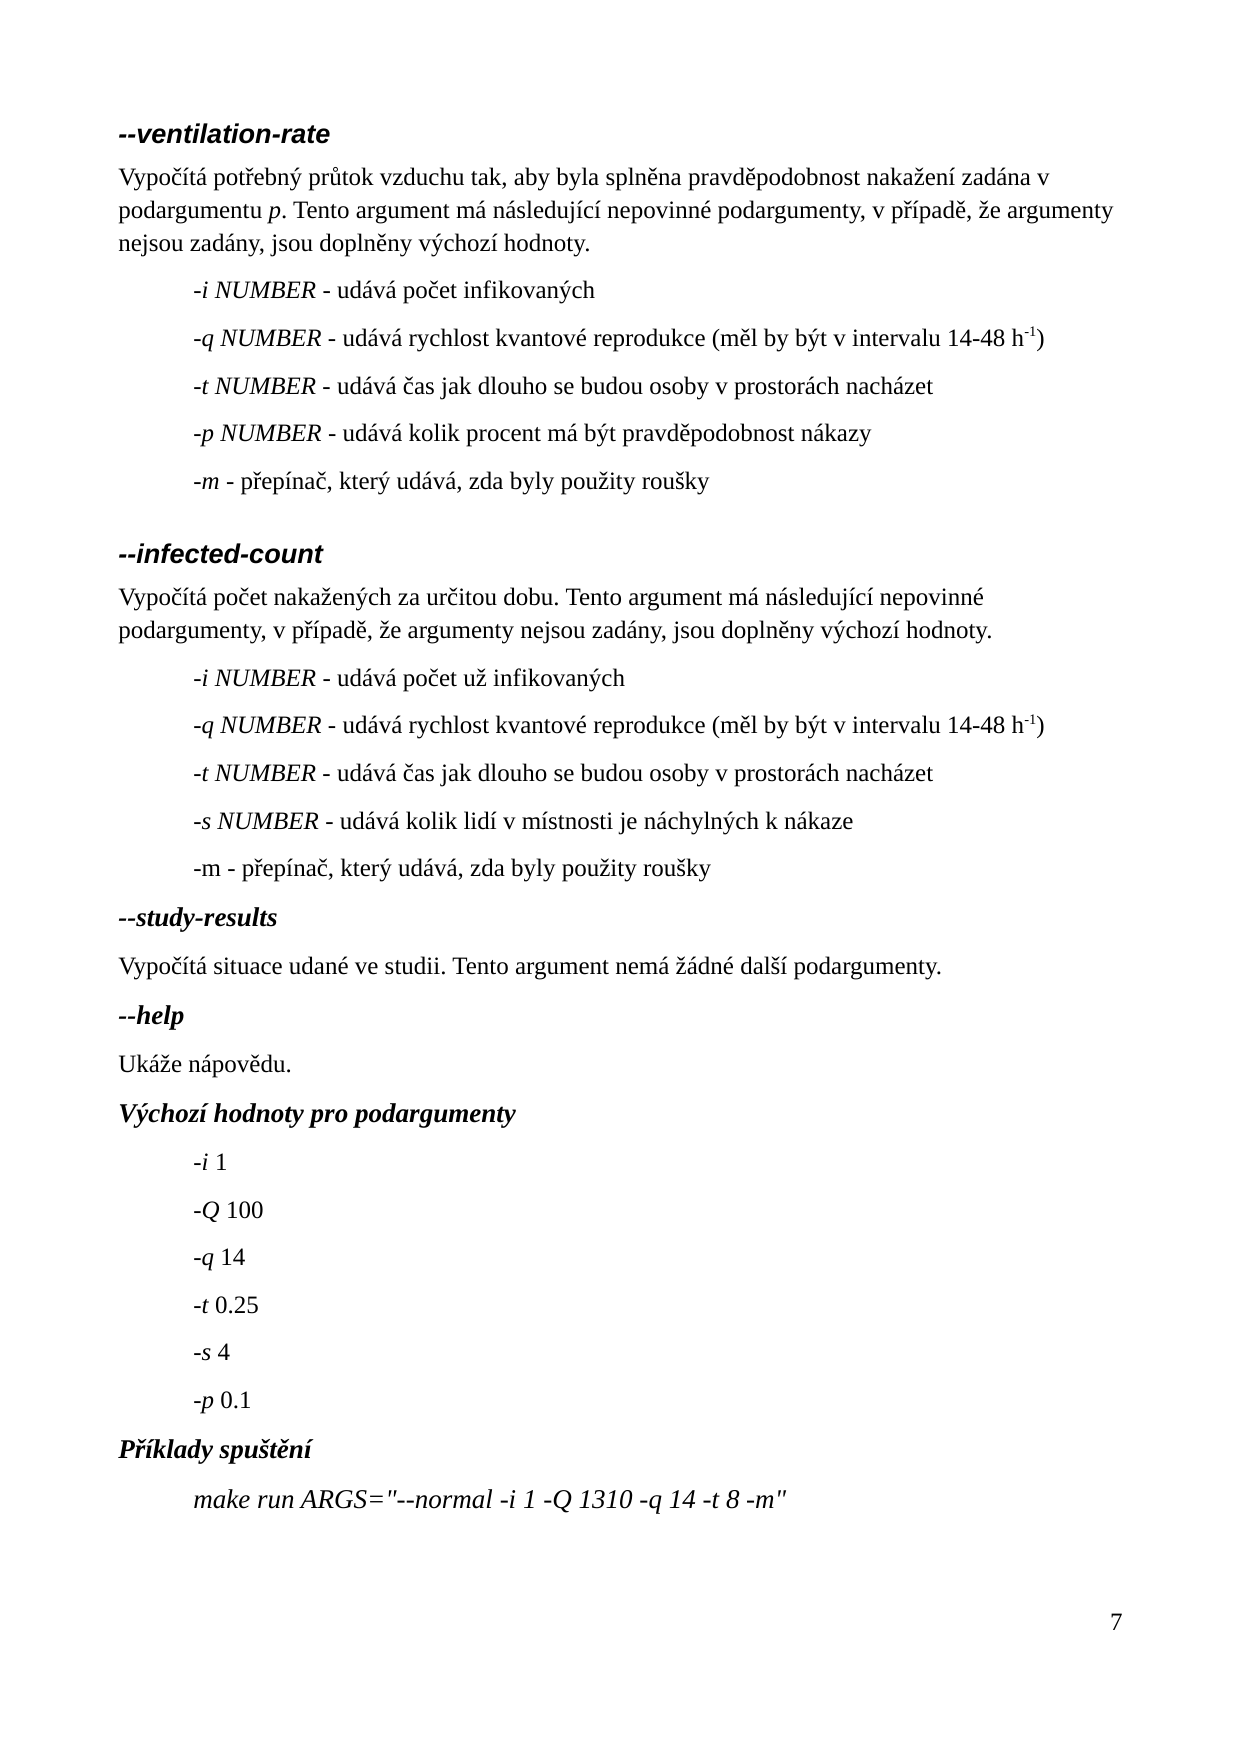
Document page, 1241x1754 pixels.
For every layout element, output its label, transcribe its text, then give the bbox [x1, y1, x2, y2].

text -t NUMBER - udává čas jak dlouho se budou osoby v prostorách nacházet [118, 758, 1122, 787]
text Ukáže nápovědu. [118, 1049, 1122, 1078]
text make run ARGS="--normal -i 1 -Q 1310 -q 14 -t 8 -m" [118, 1483, 1122, 1514]
text -t NUMBER - udává čas jak dlouho se budou osoby v prostorách nacházet [118, 371, 1122, 399]
text Výchozí hodnoty pro podargumenty [118, 1097, 1122, 1128]
text -q NUMBER - udává rychlost kvantové reprodukce (měl by být v intervalu 14-48 h-1) [118, 711, 1122, 739]
text -s NUMBER - udává kolik lidí v místnosti je náchylných k nákaze [118, 806, 1122, 834]
text Příklady spuštění [118, 1433, 1122, 1464]
text -q 14 [118, 1242, 1122, 1271]
text --study-results [118, 901, 1122, 932]
text -m - přepínač, který udává, zda byly použity roušky [118, 853, 1122, 882]
text -i NUMBER - udává počet už infikovaných [118, 663, 1122, 692]
text Vypočítá potřebný průtok vzduchu tak, aby byla splněna pravděpodobnost nakažení zadána v podargumentu p. Tento argument má následující nepovinné podargumenty, v případě, že argumenty nejsou zadány, jsou doplněny výchozí hodnoty. [118, 162, 1122, 257]
text -i NUMBER - udává počet infikovaných [118, 276, 1122, 304]
text -s 4 [118, 1337, 1122, 1366]
text --help [118, 999, 1122, 1030]
text Vypočítá počet nakažených za určitou dobu. Tento argument má následující nepovinné podargumenty, v případě, že argumenty nejsou zadány, jsou doplněny výchozí hodnoty. [118, 582, 1122, 644]
text -t 0.25 [118, 1290, 1122, 1319]
text -p 0.1 [118, 1385, 1122, 1414]
subtitle --infected-count [118, 538, 1122, 570]
text -m - přepínač, který udává, zda byly použity roušky [118, 466, 1122, 495]
subtitle --ventilation-rate [118, 118, 1122, 149]
text -p NUMBER - udává kolik procent má být pravděpodobnost nákazy [118, 418, 1122, 447]
text Vypočítá situace udané ve studii. Tento argument nemá žádné další podargumenty. [118, 951, 1122, 980]
text -q NUMBER - udává rychlost kvantové reprodukce (měl by být v intervalu 14-48 h-1) [118, 323, 1122, 352]
text -Q 100 [118, 1195, 1122, 1223]
text -i 1 [118, 1147, 1122, 1176]
